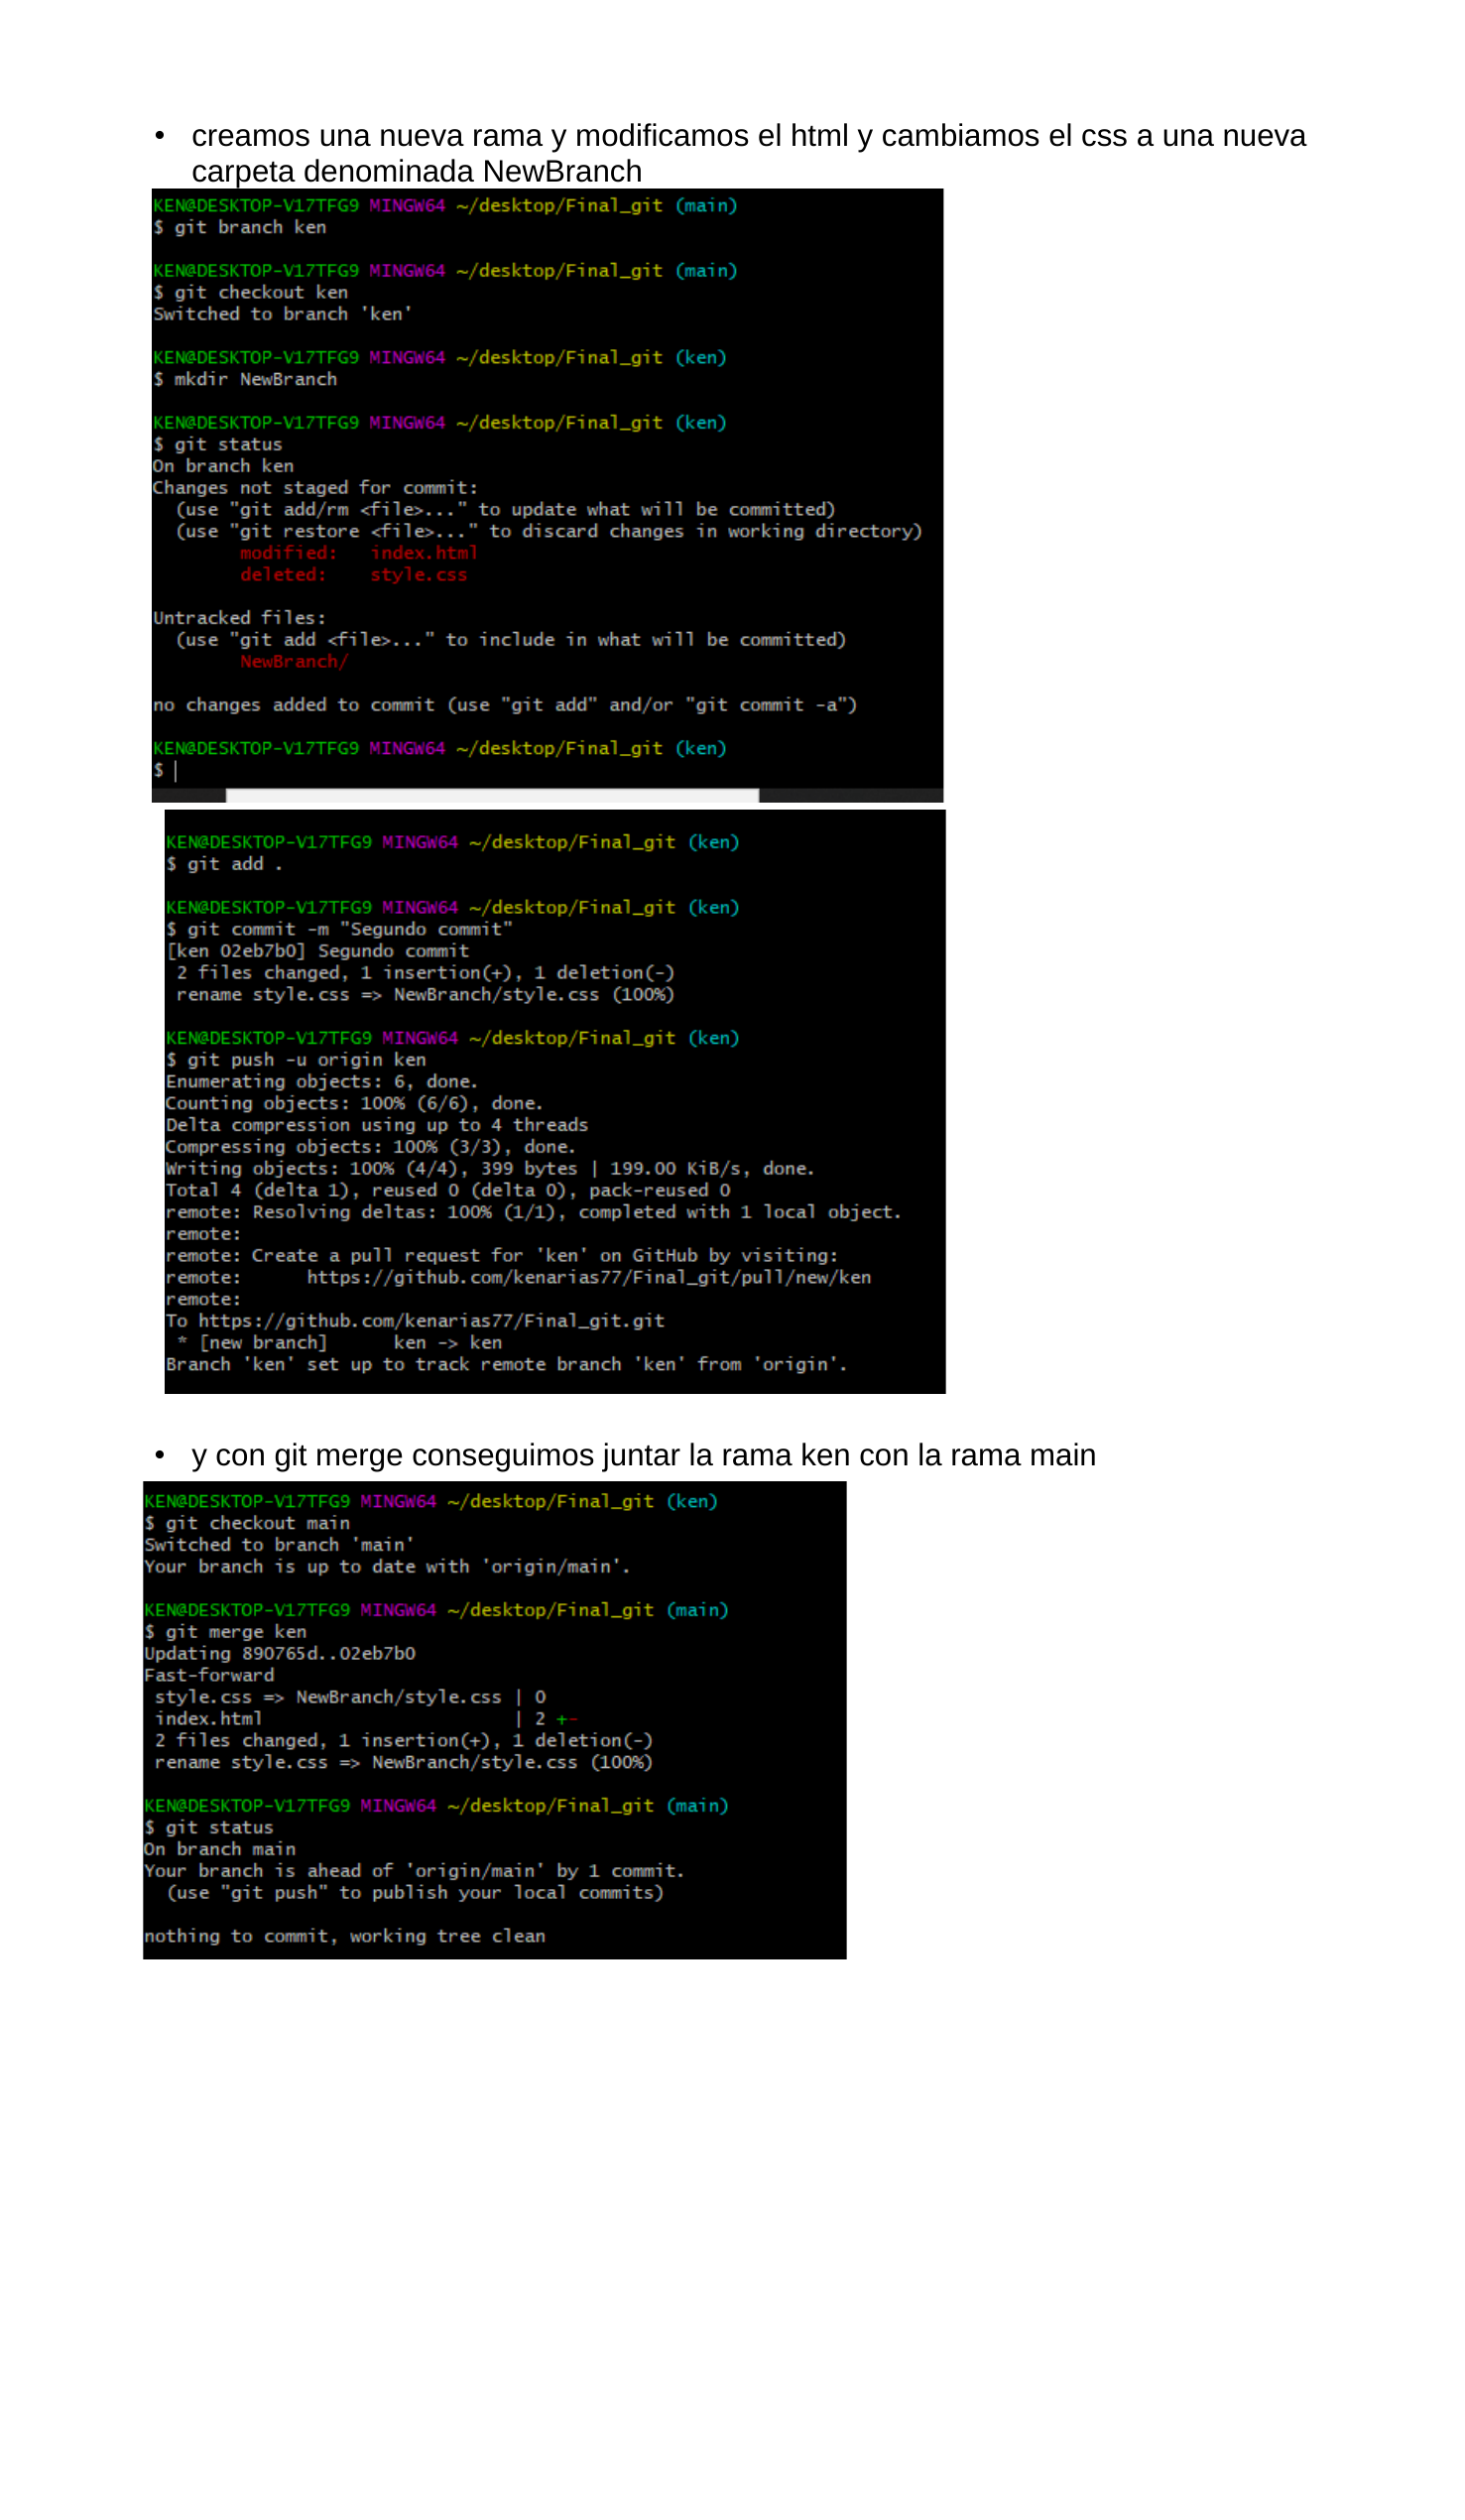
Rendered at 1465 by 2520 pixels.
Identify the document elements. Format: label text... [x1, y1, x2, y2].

list y con git merge conseguimos juntar la rama ken con la rama main [155, 1437, 1347, 1472]
picture [143, 1481, 847, 1959]
list creamos una nueva rama y modificamos el html y cambiamos el css a una nueva carpeta denominada NewBranch [155, 117, 1347, 189]
picture [165, 810, 946, 1394]
picture [152, 189, 944, 803]
